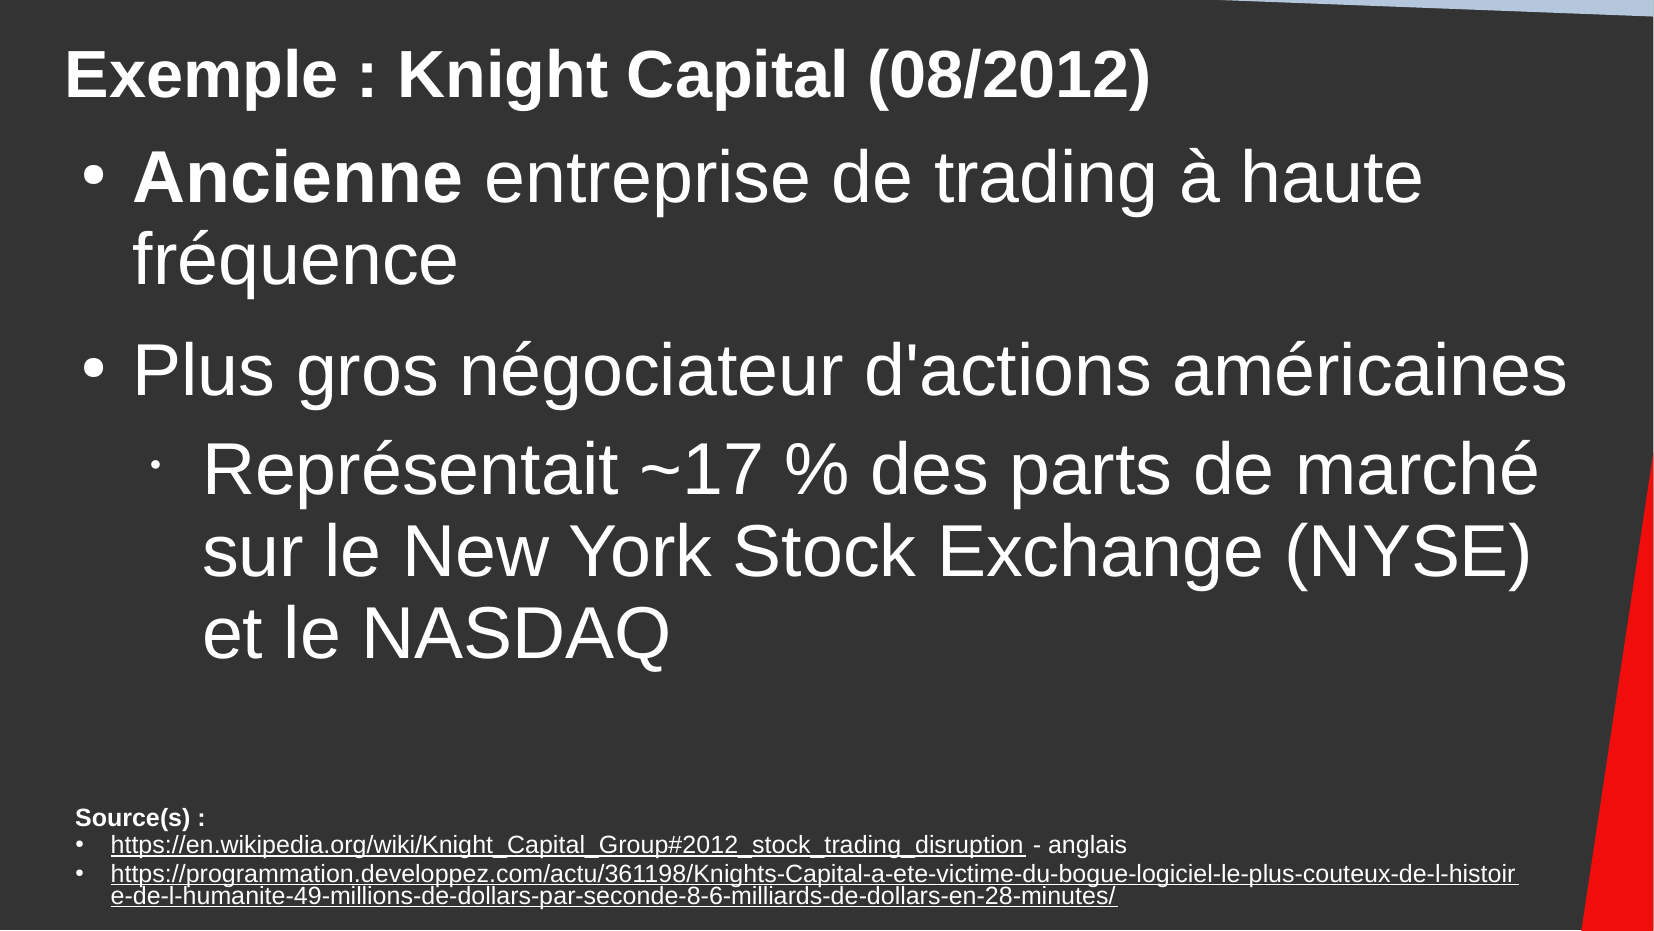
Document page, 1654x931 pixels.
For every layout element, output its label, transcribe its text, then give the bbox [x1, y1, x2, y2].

text_box [1581, 448, 1654, 931]
text_box [1219, 0, 1654, 17]
text_box Source(s) : https://en.wikipedia.org/wiki/Knight_Capital_Group#2012_stock_trading_disruption - anglais https://programmation.developpez.com/actu/361198/Knights-Capital-a-ete-victime-du-bogue-logiciel-le-plus-couteux-de-l-histoire-de-l-humanite-49-millions-de-dollars-par-seconde-8-6-milliards-de-dollars-en-28-minutes/ [60, 785, 1546, 895]
list Ancienne entreprise de trading à haute fréquence Plus gros négociateur d'actions américaines Représentait ~17 % des parts de marché sur le New York Stock Exchange (NYSE) et le NASDAQ [63, 135, 1577, 709]
title Exemple : Knight Capital (08/2012) [64, 37, 1388, 115]
